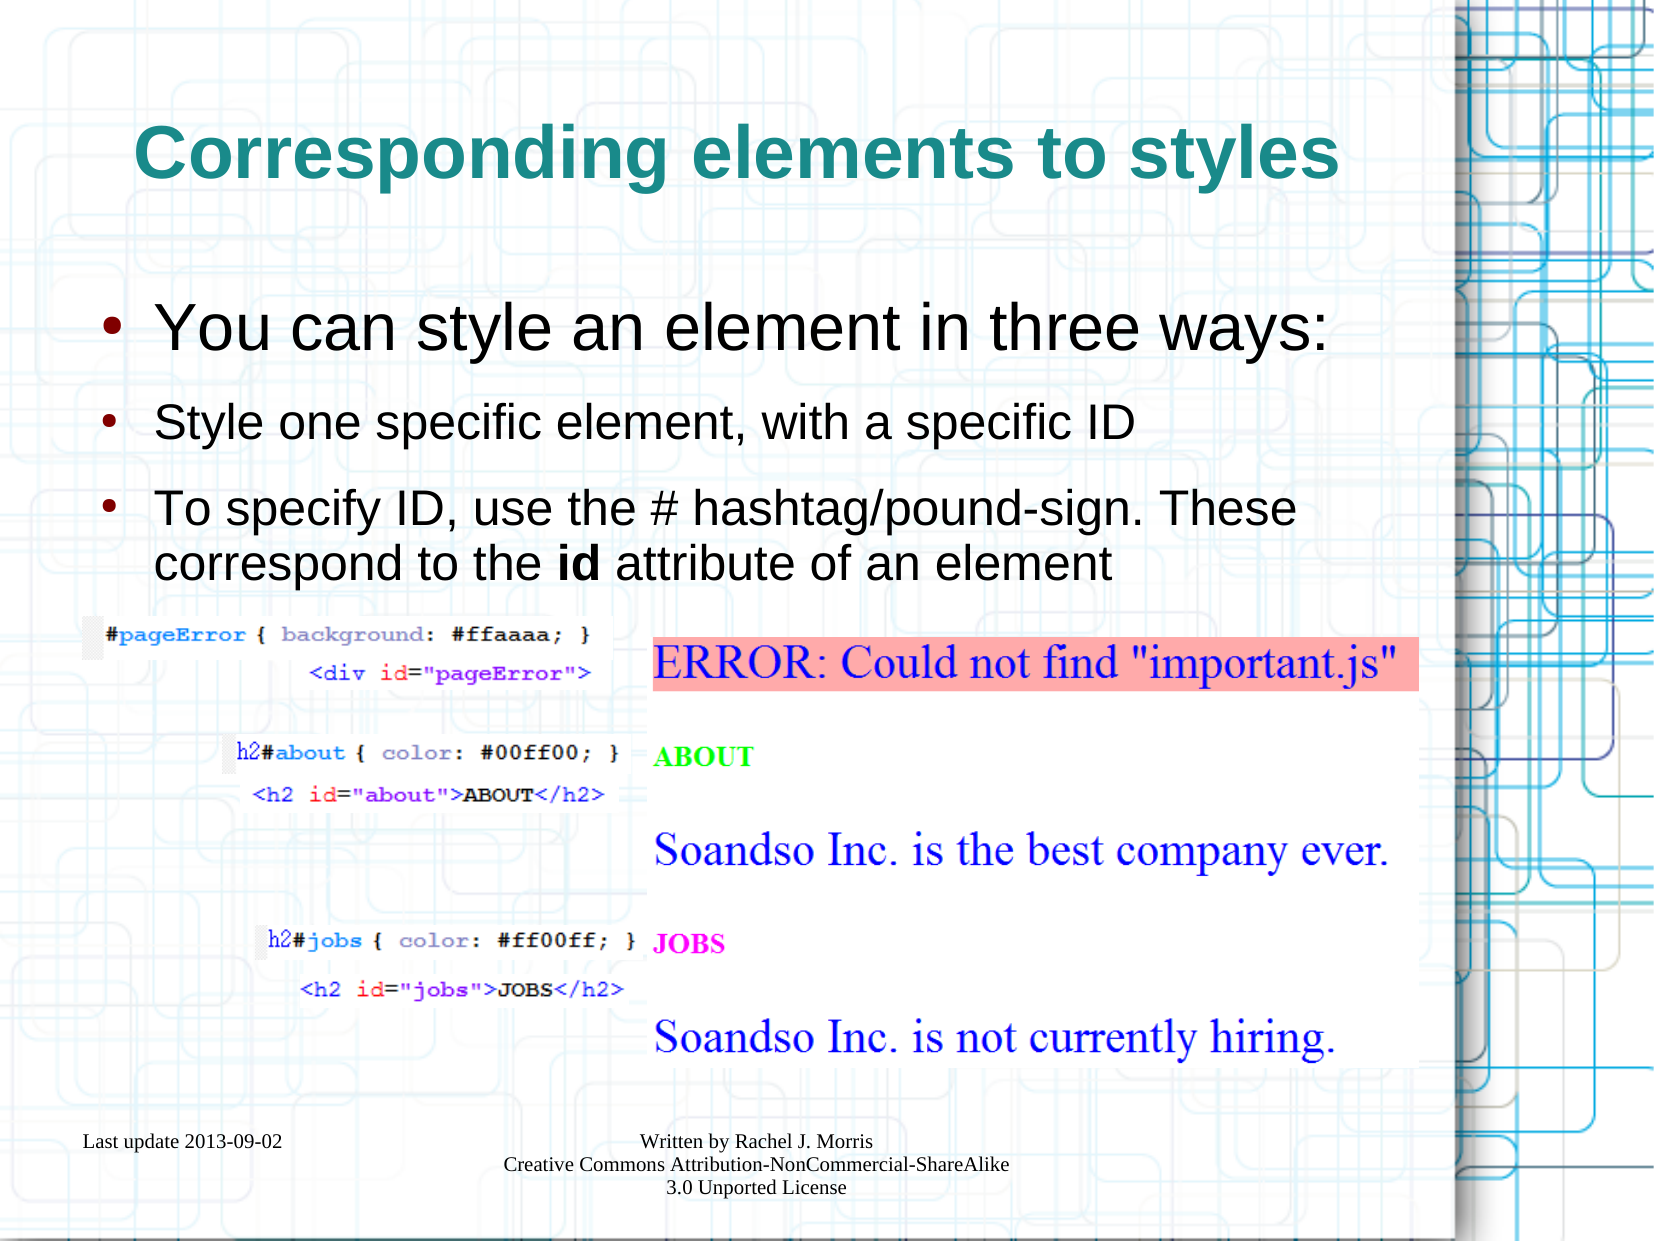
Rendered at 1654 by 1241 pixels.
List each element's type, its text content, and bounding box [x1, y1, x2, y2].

list You can style an element in three ways: Style one specific element, with a specific ID To specify ID, use the # hashtag/pound-sign. These correspond to the id attribute of an element [82, 290, 1418, 1010]
picture [0, 0, 1654, 1241]
title Corresponding elements to styles [59, 49, 1418, 257]
